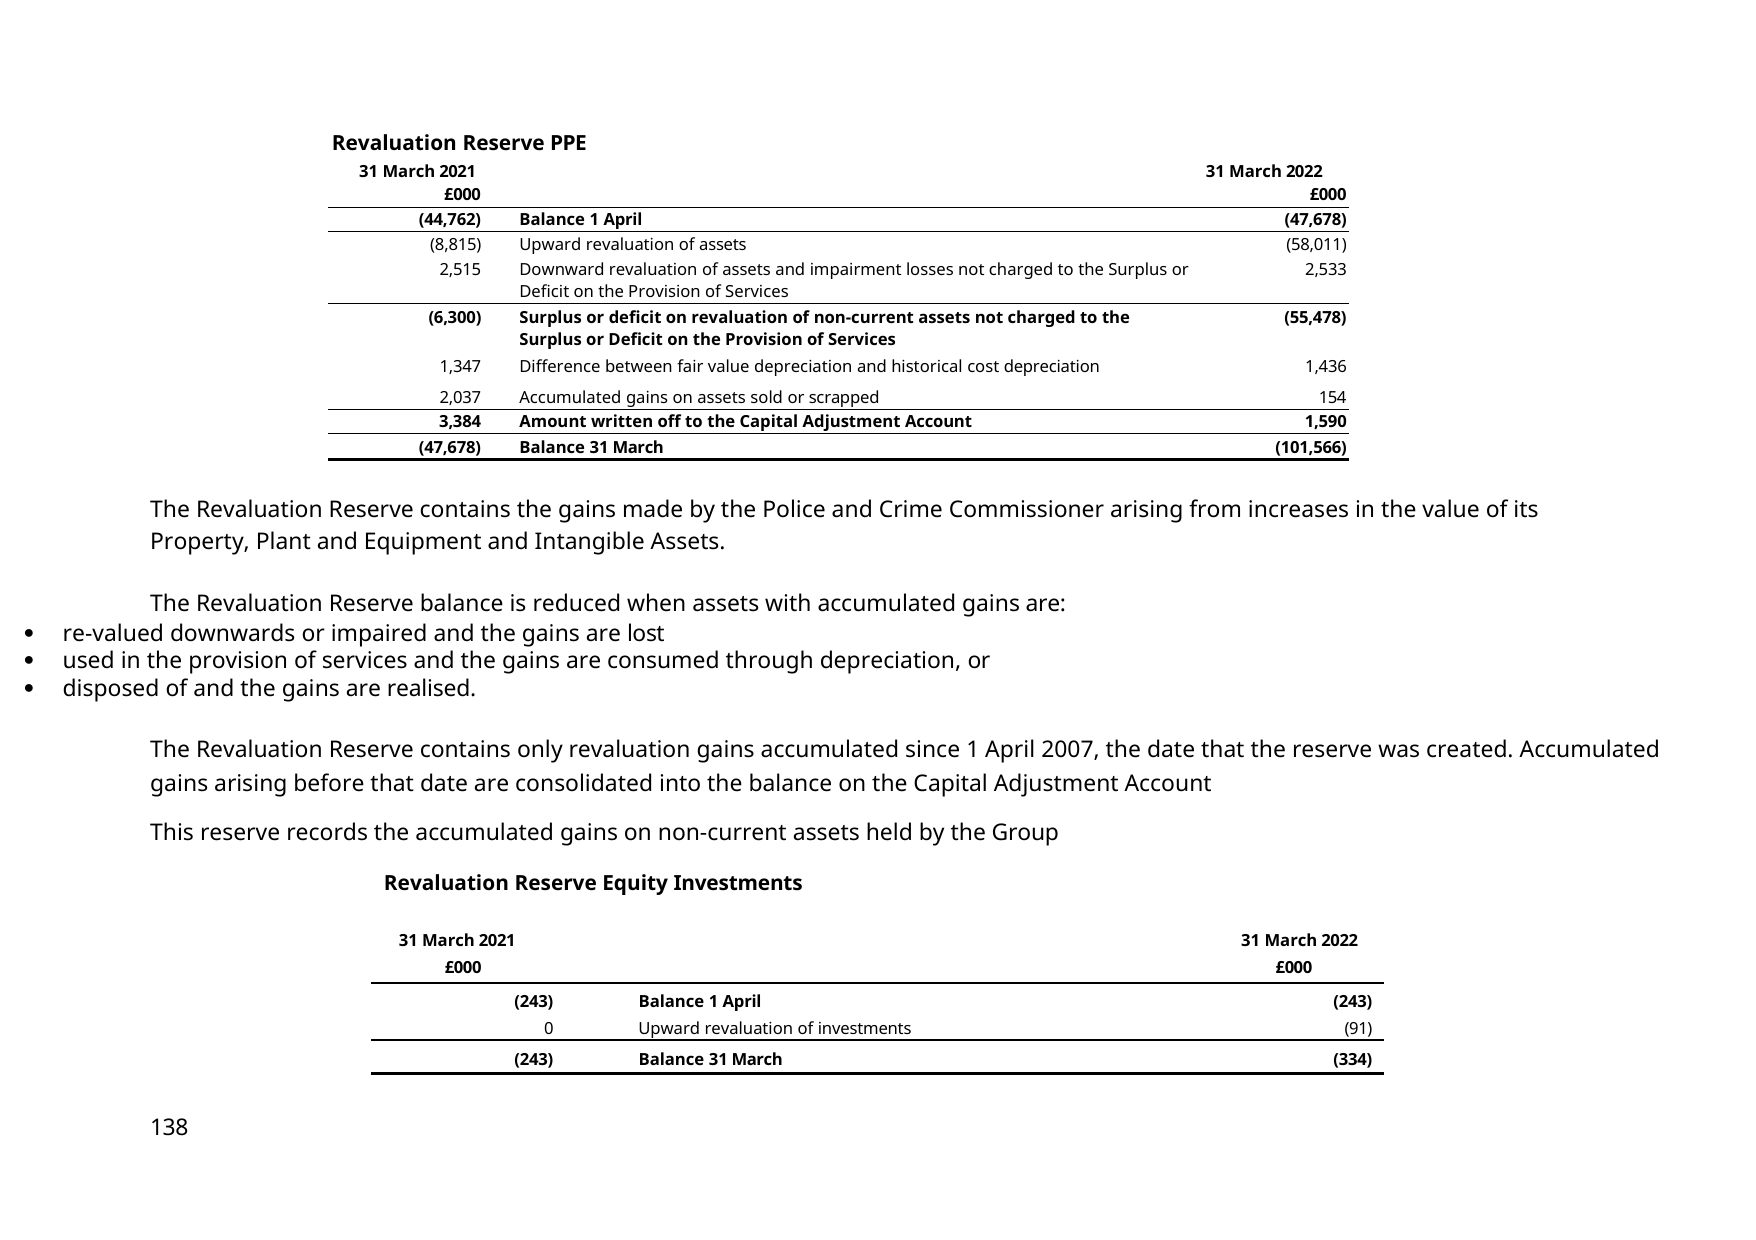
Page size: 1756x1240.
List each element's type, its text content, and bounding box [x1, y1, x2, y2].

table_cell 2,037 [328, 381, 500, 409]
table_header Revaluation Reserve Equity Investments [371, 870, 1383, 912]
list re-valued downwards or impaired and the gains are lost [25, 619, 1722, 647]
table_cell (243) [371, 1041, 596, 1072]
table_cell 31 March 2022 [596, 912, 1383, 952]
table_cell Upward revaluation of investments [596, 1013, 1315, 1039]
table_cell £000 [371, 953, 596, 982]
table_cell 0 [371, 1013, 596, 1039]
table_cell (334) [1315, 1041, 1383, 1072]
list used in the provision of services and the gains are consumed through depreciation, or [25, 647, 1722, 674]
table_cell [1315, 953, 1383, 982]
table_cell (6,300) [328, 304, 500, 351]
table_header Revaluation Reserve PPE [328, 130, 1349, 157]
table_cell (243) [371, 984, 596, 1012]
table_cell (243) [1315, 984, 1383, 1012]
table_cell [500, 182, 1199, 207]
table_cell Surplus or deficit on revaluation of non-current assets not charged to the Surplus or Deficit on the Provision of Services [500, 304, 1199, 351]
table_cell (8,815) [328, 232, 500, 255]
table_cell Accumulated gains on assets sold or scrapped [500, 381, 1199, 409]
table_cell 2,515 [328, 255, 500, 303]
table_cell 1,347 [328, 351, 500, 381]
table_cell Balance 1 April [596, 984, 1315, 1012]
table_cell Amount written off to the Capital Adjustment Account [500, 410, 1199, 433]
table_cell (101,566) [1199, 434, 1349, 458]
table_cell 31 March 2022 [500, 158, 1349, 182]
table_cell 154 [1199, 381, 1349, 409]
table_cell (47,678) [328, 434, 500, 458]
table_cell 31 March 2021 [371, 912, 596, 952]
table_cell Difference between fair value depreciation and historical cost depreciation [500, 351, 1199, 381]
table_cell 31 March 2021 [328, 158, 500, 182]
table_cell 1,590 [1199, 410, 1349, 433]
table_cell Balance 31 March [596, 1041, 1315, 1072]
table_cell Downward revaluation of assets and impairment losses not charged to the Surplus or Deficit on the Provision of Services [500, 255, 1199, 303]
table_cell £000 [1199, 182, 1349, 207]
text This reserve records the accumulated gains on non-current assets held by the Group [150, 816, 1722, 848]
table_cell (91) [1315, 1013, 1383, 1039]
table_cell (58,011) [1199, 232, 1349, 255]
text The Revaluation Reserve balance is reduced when assets with accumulated gains are: [150, 587, 1722, 618]
table_cell £000 [328, 182, 500, 207]
table_cell Balance 1 April [500, 208, 1199, 231]
table_cell (44,762) [328, 208, 500, 231]
table_cell (55,478) [1199, 304, 1349, 351]
table_cell Upward revaluation of assets [500, 232, 1199, 255]
table_cell £000 [596, 953, 1315, 982]
table_cell 2,533 [1199, 255, 1349, 303]
text The Revaluation Reserve contains the gains made by the Police and Crime Commissioner arising from increases in the value of its Property, Plant and Equipment and Intangible Assets. [150, 493, 1601, 556]
table_cell 3,384 [328, 410, 500, 433]
table_cell (47,678) [1199, 208, 1349, 231]
text The Revaluation Reserve contains only revaluation gains accumulated since 1 April 2007, the date that the reserve was created. Accumulated gains arising before that date are consolidated into the balance on the Capital Adjustment Account [150, 733, 1722, 798]
table_cell Balance 31 March [500, 434, 1199, 458]
table_cell 1,436 [1199, 351, 1349, 381]
list disposed of and the gains are realised. [25, 674, 1722, 702]
